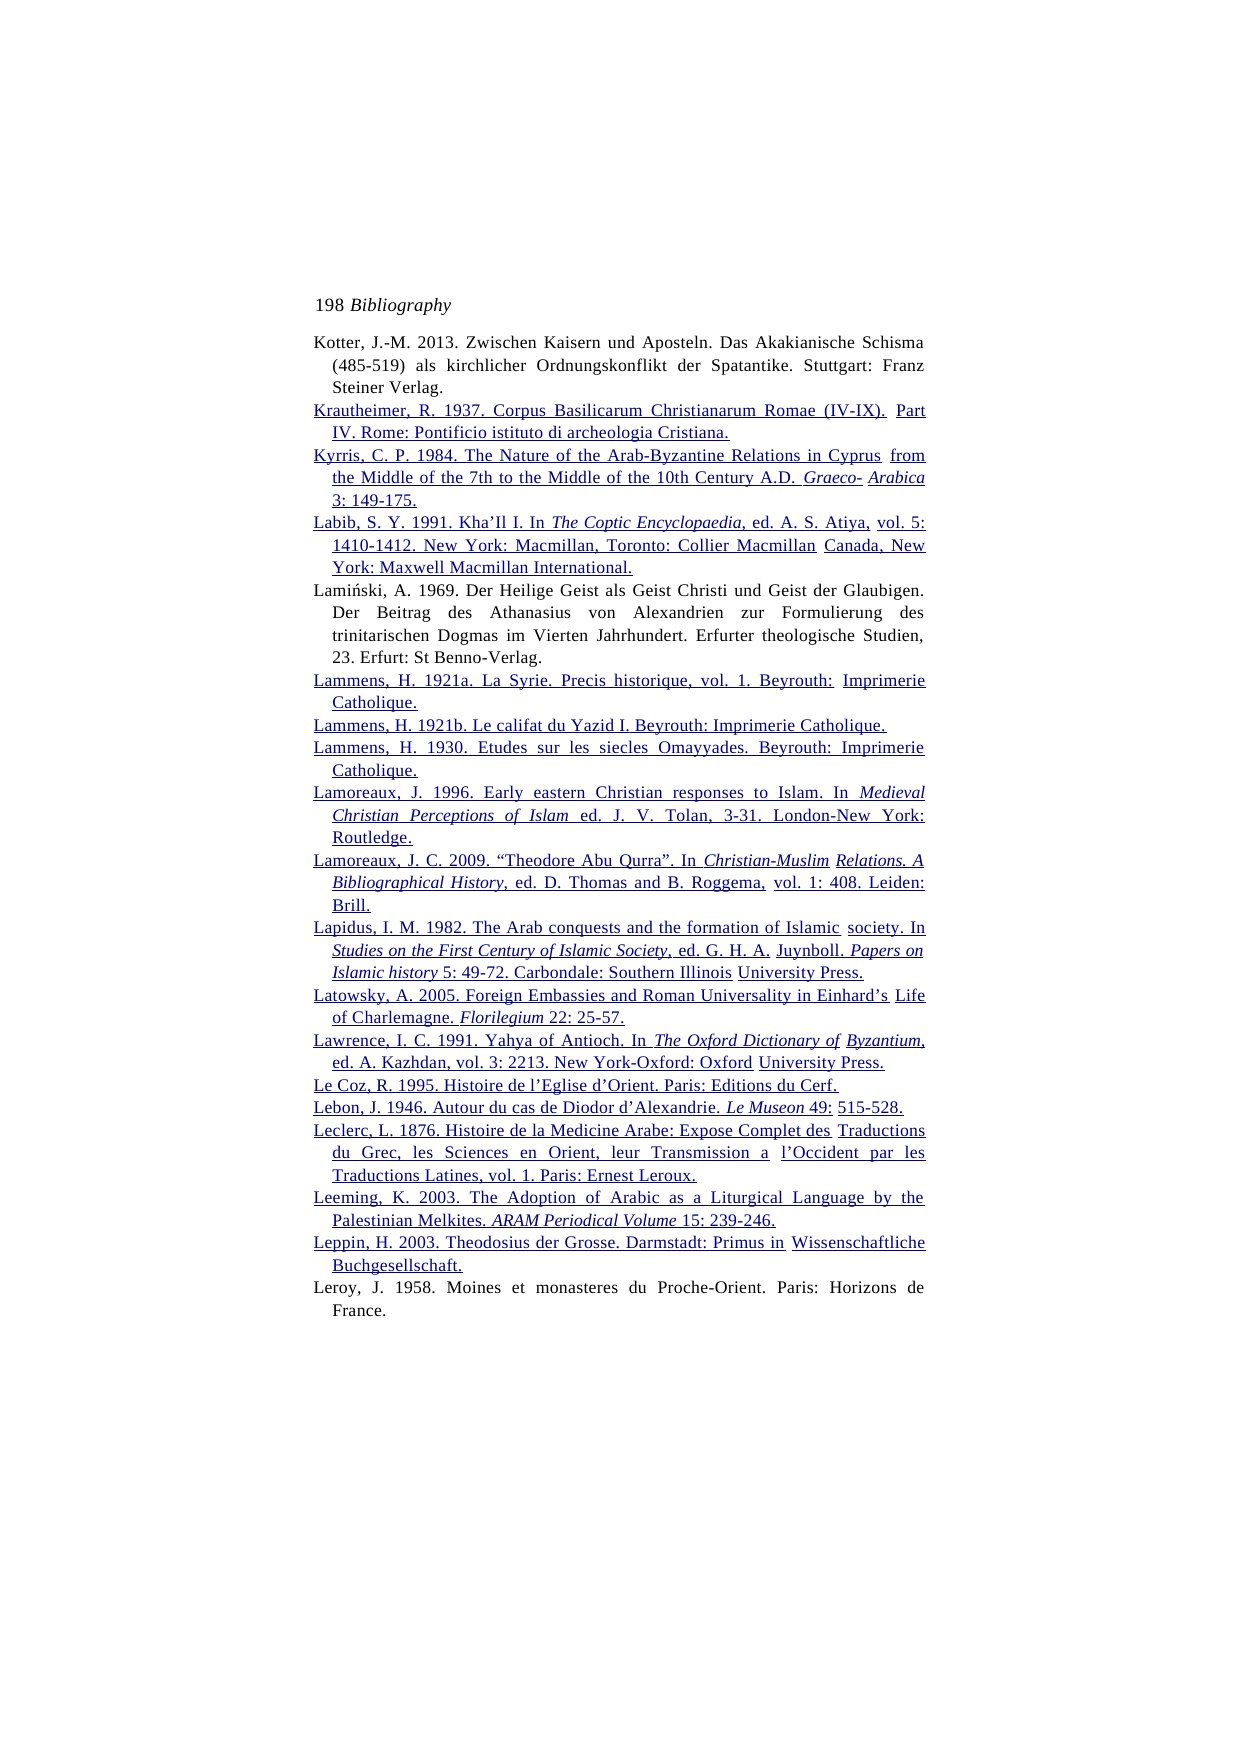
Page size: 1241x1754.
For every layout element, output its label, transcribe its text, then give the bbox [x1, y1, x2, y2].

text Lebon, J. 1946. Autour du cas de Diodor d’Alexandrie. Le Museon 49: 515-528. [313, 1096, 925, 1118]
text Palestinian Melkites. ARAM Periodical Volume 15: 239-246. [313, 1206, 925, 1231]
text Lapidus, I. M. 1982. The Arab conquests and the formation of Islamic society. In Studies on the First Century of Islamic Society, ed. G. H. A. Juynboll. Papers on Islamic history 5: 49-72. Carbondale: Southern Illinois University Press. [313, 916, 925, 983]
text Lawrence, I. C. 1991. Yahya of Antioch. In The Oxford Dictionary of Byzantium, ed. A. Kazhdan, vol. 3: 2213. New York-Oxford: Oxford University Press. [313, 1028, 925, 1073]
text Labib, S. Y. 1991. Kha’Il I. In The Coptic Encyclopaedia, ed. A. S. Atiya, vol. 5: 1410-1412. New York: Macmillan, Toronto: Collier Macmillan Canada, New York: Maxwell Macmillan International. [313, 511, 925, 578]
text Lammens, H. 1921a. La Syrie. Precis historique, vol. 1. Beyrouth: Imprimerie Catholique. [313, 668, 925, 713]
text Lammens, H. 1921b. Le califat du Yazid I. Beyrouth: Imprimerie Catholique. [313, 713, 929, 736]
text Kotter, J.-M. 2013. Zwischen Kaisern und Aposteln. Das Akakianische Schisma (485-519) als kirchlicher Ordnungskonflikt der Spatantike. Stuttgart: Franz Steiner Verlag. [313, 331, 925, 398]
text Leppin, H. 2003. Theodosius der Grosse. Darmstadt: Primus in Wissenschaftliche Buchgesellschaft. [313, 1231, 925, 1276]
text 198 Bibliography [315, 296, 480, 315]
text Lamoreaux, J. C. 2009. “Theodore Abu Qurra”. In Christian-Muslim Relations. A Bibliographical History, ed. D. Thomas and B. Roggema, vol. 1: 408. Leiden: Brill. [313, 848, 925, 916]
text Leclerc, L. 1876. Histoire de la Medicine Arabe: Expose Complet des Traductions du Grec, les Sciences en Orient, leur Transmission a l’Occident par les Traductions Latines, vol. 1. Paris: Ernest Leroux. [313, 1118, 925, 1186]
text Leeming, K. 2003. The Adoption of Arabic as a Liturgical Language by the [313, 1186, 925, 1205]
text Leroy, J. 1958. Moines et monasteres du Proche-Orient. Paris: Horizons de France. [313, 1276, 925, 1321]
text Le Coz, R. 1995. Histoire de l’Eglise d’Orient. Paris: Editions du Cerf. [313, 1073, 929, 1096]
text Kyrris, C. P. 1984. The Nature of the Arab-Byzantine Relations in Cyprus from the Middle of the 7th to the Middle of the 10th Century A.D. Graeco- Arabica 3: 149-175. [313, 443, 925, 511]
text Lamiński, A. 1969. Der Heilige Geist als Geist Christi und Geist der Glaubigen. Der Beitrag des Athanasius von Alexandrien zur Formulierung des trinitarischen Dogmas im Vierten Jahrhundert. Erfurter theologische Studien, 23. Erfurt: St Benno-Verlag. [313, 578, 925, 668]
text Catholique. [313, 756, 925, 781]
text Krautheimer, R. 1937. Corpus Basilicarum Christianarum Romae (IV-IX). Part IV. Rome: Pontificio istituto di archeologia Cristiana. [313, 398, 925, 443]
text Christian Perceptions of Islam ed. J. V. Tolan, 3-31. London-New York: Routledge. [313, 801, 925, 848]
text Lammens, H. 1930. Etudes sur les siecles Omayyades. Beyrouth: Imprimerie [313, 736, 925, 755]
text Latowsky, A. 2005. Foreign Embassies and Roman Universality in Einhard’s Life of Charlemagne. Florilegium 22: 25-57. [313, 983, 925, 1028]
text Lamoreaux, J. 1996. Early eastern Christian responses to Islam. In Medieval [313, 781, 925, 800]
